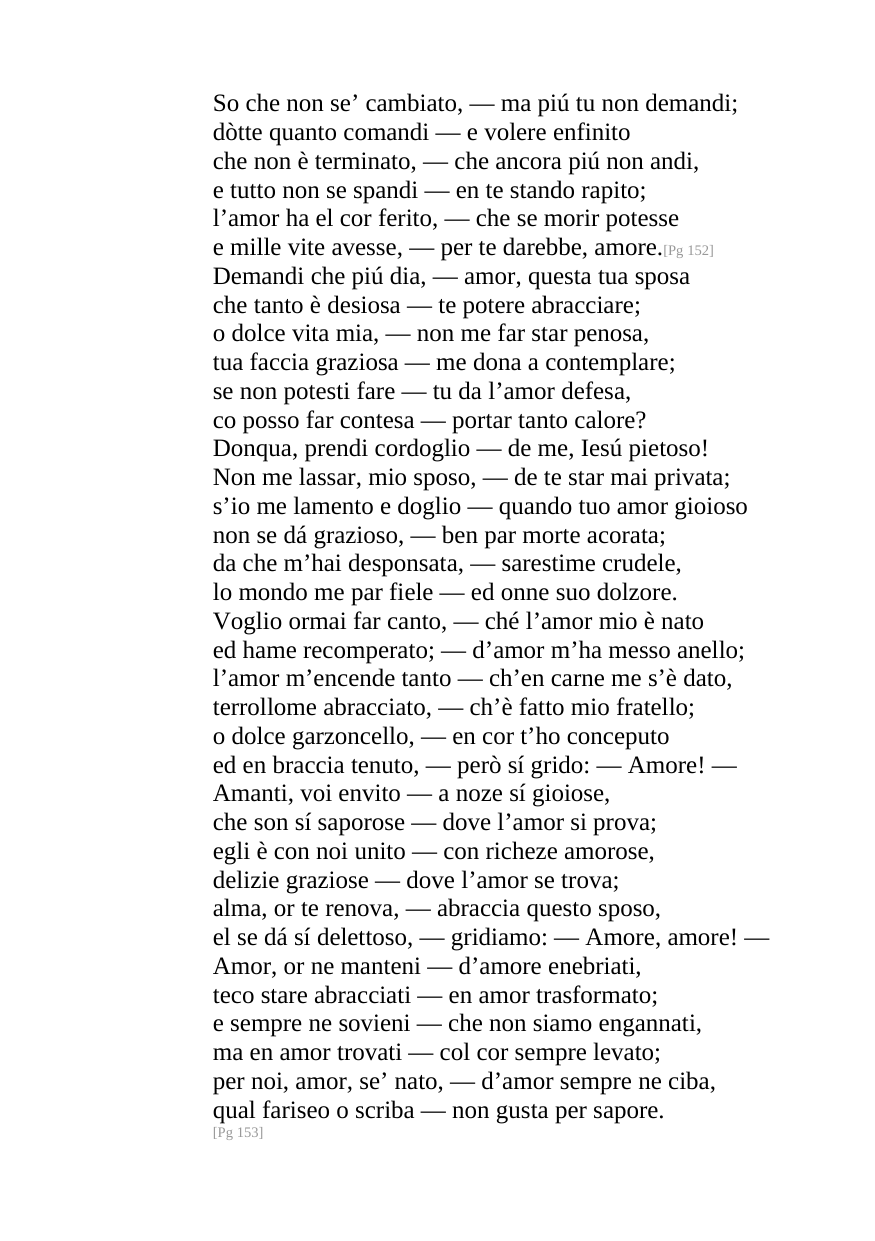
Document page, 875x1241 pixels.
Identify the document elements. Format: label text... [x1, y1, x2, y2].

text So che non se’ cambiato, — ma piú tu non demandi; dòtte quanto comandi — e volere enfinito che non è terminato, — che ancora piú non andi, e tutto non se spandi — en te stando rapito; l’amor ha el cor ferito, — che se morir potesse e mille vite avesse, — per te darebbe, amore.[Pg 152] [213, 88, 779, 261]
text Demandi che piú dia, — amor, questa tua sposa che tanto è desiosa — te potere abracciare; o dolce vita mia, — non me far star penosa, tua faccia graziosa — me dona a contemplare; se non potesti fare — tu da l’amor defesa, co posso far contesa — portar tanto calore? [213, 261, 779, 433]
text Donqua, prendi cordoglio — de me, Iesú pietoso! Non me lassar, mio sposo, — de te star mai privata; s’io me lamento e doglio — quando tuo amor gioioso non se dá grazioso, — ben par morte acorata; da che m’hai desponsata, — sarestime crudele, lo mondo me par fiele — ed onne suo dolzore. [213, 433, 779, 606]
text Amor, or ne manteni — d’amore enebriati, teco stare abracciati — en amor trasformato; e sempre ne sovieni — che non siamo engannati, ma en amor trovati — col cor sempre levato; per noi, amor, se’ nato, — d’amor sempre ne ciba, qual fariseo o scriba — non gusta per sapore. [Pg 153] [213, 951, 779, 1140]
text Amanti, voi envito — a noze sí gioiose, che son sí saporose — dove l’amor si prova; egli è con noi unito — con richeze amorose, delizie graziose — dove l’amor se trova; alma, or te renova, — abraccia questo sposo, el se dá sí delettoso, — gridiamo: — Amore, amore! — [213, 778, 779, 951]
text Voglio ormai far canto, — ché l’amor mio è nato ed hame recomperato; — d’amor m’ha messo anello; l’amor m’encende tanto — ch’en carne me s’è dato, terrollome abracciato, — ch’è fatto mio fratello; o dolce garzoncello, — en cor t’ho conceputo ed en braccia tenuto, — però sí grido: — Amore! — [213, 606, 779, 778]
